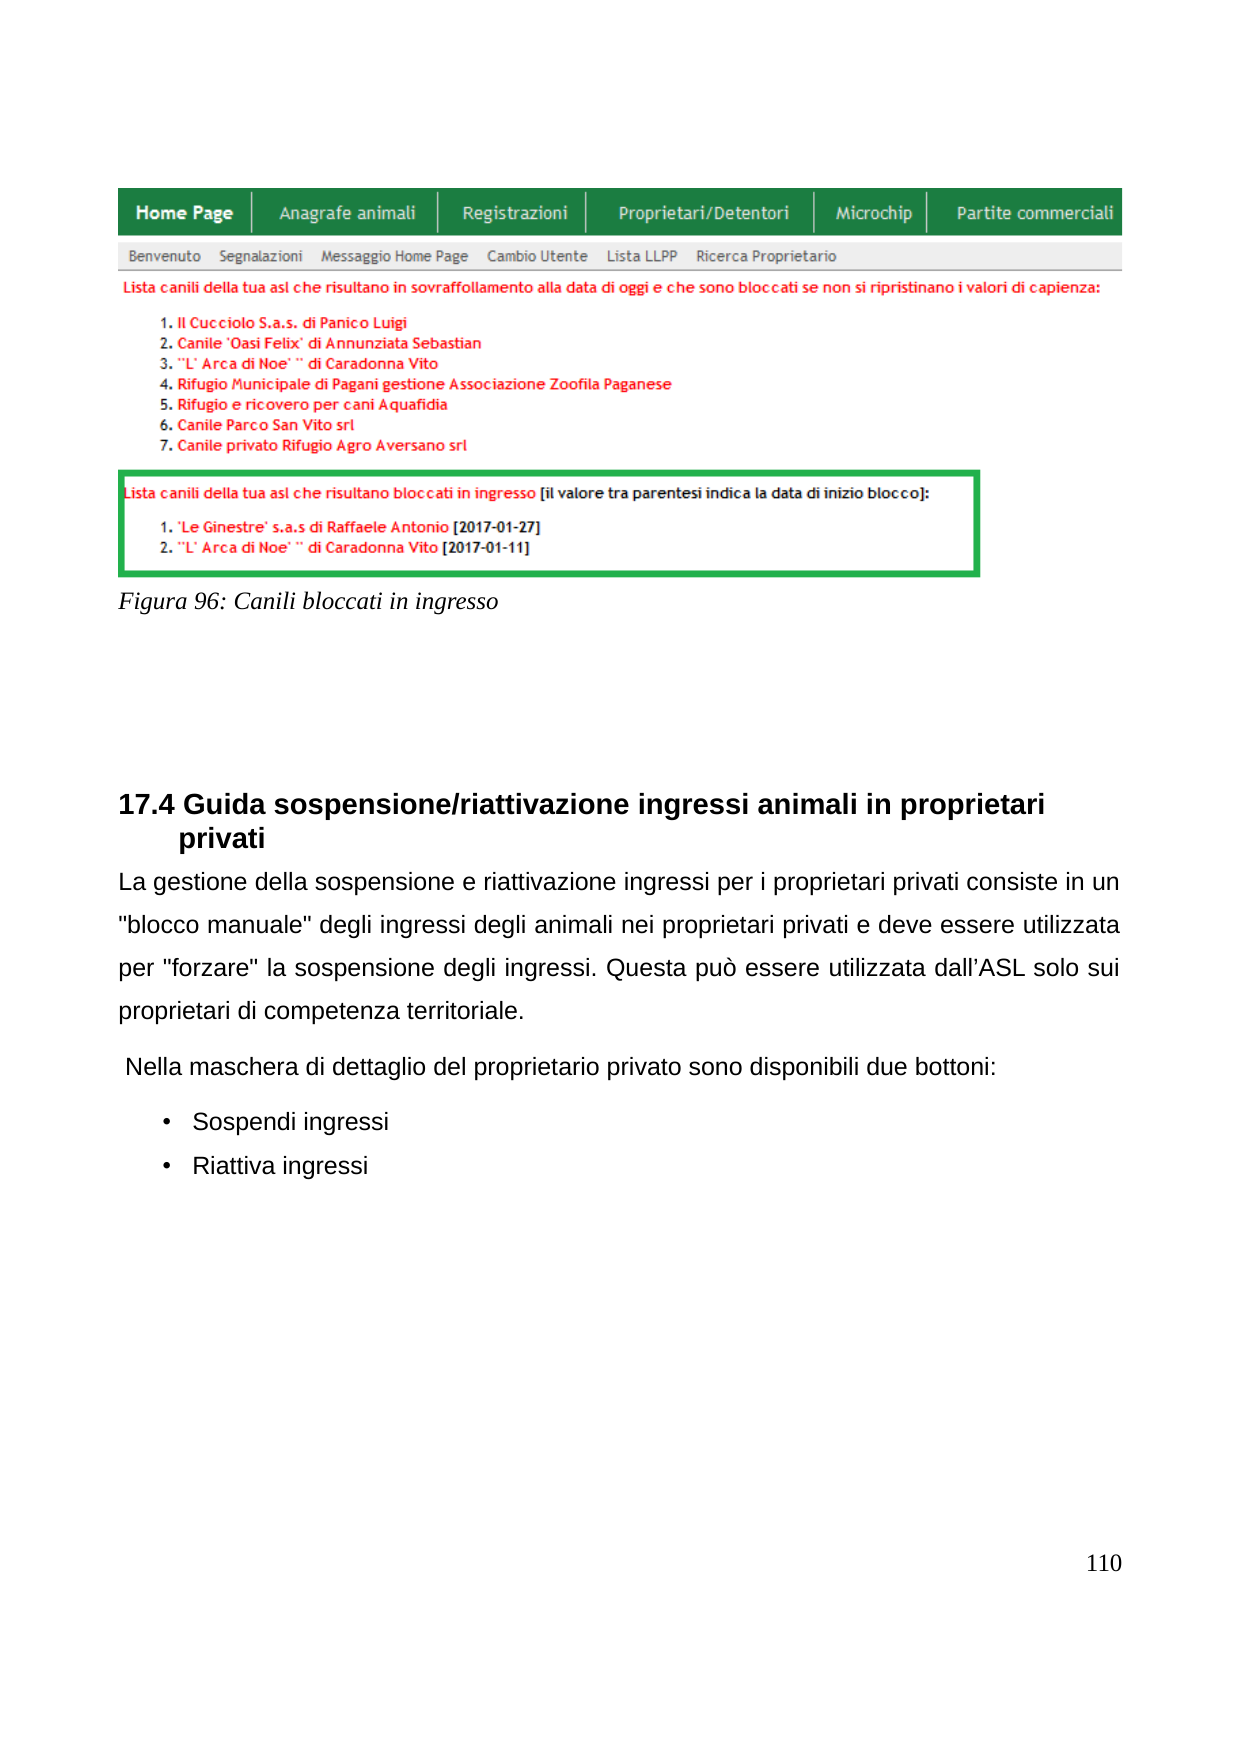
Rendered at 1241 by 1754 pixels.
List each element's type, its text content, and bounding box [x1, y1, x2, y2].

text La gestione della sospensione e riattivazione ingressi per i proprietari privati consiste in un "blocco manuale" degli ingressi degli animali nei proprietari privati e deve essere utilizzata per "forzare" la sospensione degli ingressi. Questa può essere utilizzata dall’ASL solo sui proprietari di competenza territoriale. [118, 867, 1122, 1025]
list Riattiva ingressi [162, 1151, 1122, 1179]
text Nella maschera di dettaglio del proprietario privato sono disponibili due bottoni: [118, 1052, 1122, 1081]
picture [118, 188, 1123, 587]
text Figura 96: Canili bloccati in ingresso [118, 587, 1122, 615]
subtitle 17.4 Guida sospensione/riattivazione ingressi animali in proprietari privati [118, 787, 1122, 854]
list Sospendi ingressi [162, 1107, 1122, 1136]
